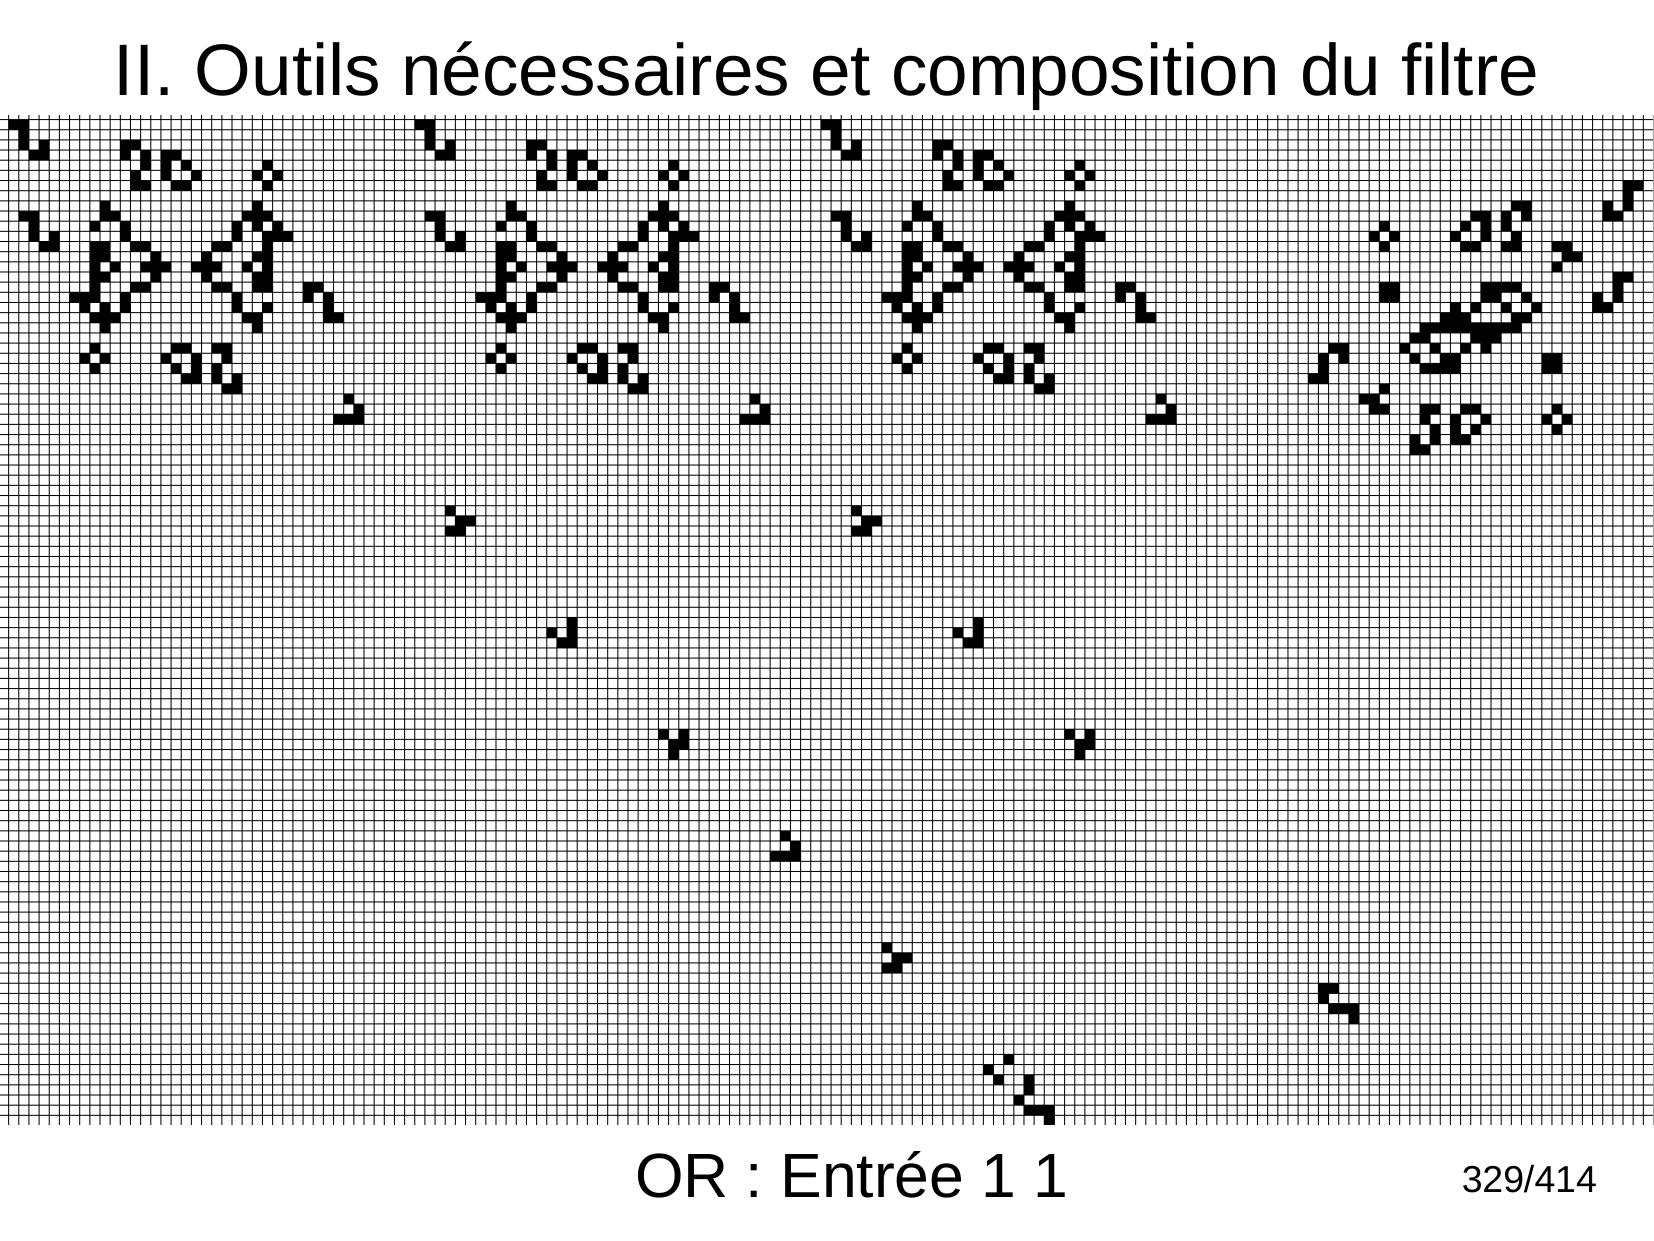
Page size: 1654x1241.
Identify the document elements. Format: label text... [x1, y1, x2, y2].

picture [0, 115, 1654, 1125]
title II. Outils nécessaires et composition du filtre [82, 0, 1572, 174]
text_box <number>/414 [1447, 1151, 1654, 1209]
text_box OR : Entrée 1 1 [620, 1133, 1084, 1219]
